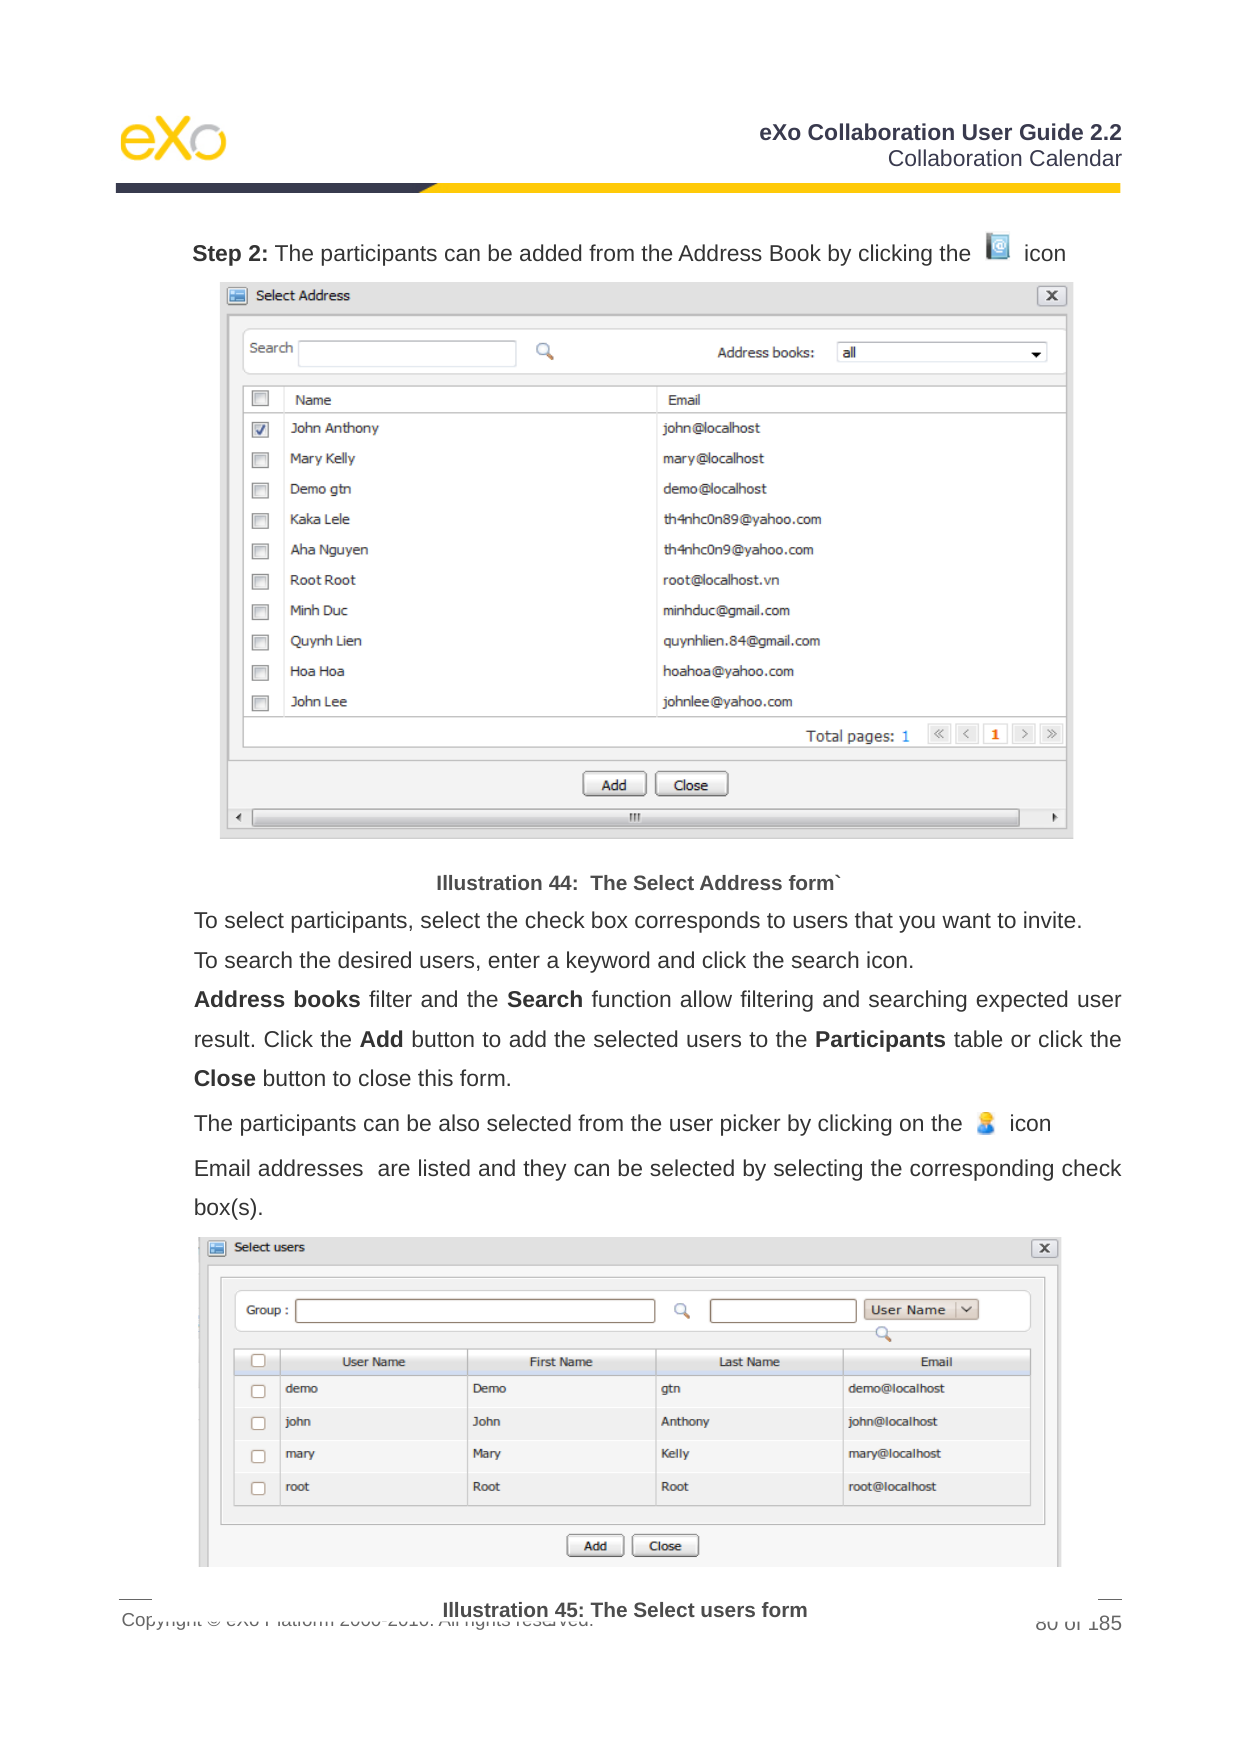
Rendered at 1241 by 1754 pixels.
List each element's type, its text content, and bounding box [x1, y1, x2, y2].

picture [120, 115, 227, 161]
list Address books filter and the Search function allow filtering and searching expected user result. Click the Add button to add the selected users to the Participants table or click the Close button to close this form. [156, 986, 1122, 1092]
list To search the desired users, enter a keyword and click the search icon. [156, 947, 1122, 973]
list Step 2: The participants can be added from the Address Book by clicking the icon [154, 223, 1122, 268]
list Email addresses are listed and they can be selected by selecting the corresponding check box(s). [156, 1155, 1122, 1221]
picture [115, 183, 1121, 193]
list The participants can be also selected from the user picker by clicking on the icon [156, 1105, 1122, 1142]
picture [198, 1237, 1062, 1567]
picture [976, 1112, 996, 1135]
list Illustration 45: The Select users form [152, 1567, 1098, 1622]
picture [985, 231, 1011, 261]
list [152, 1237, 198, 1312]
picture [219, 282, 1074, 839]
list To select participants, select the check box corresponds to users that you want to invite. [156, 839, 1122, 934]
list Illustration 44: The Select Address form` [204, 839, 1073, 894]
list [1062, 1237, 1098, 1312]
